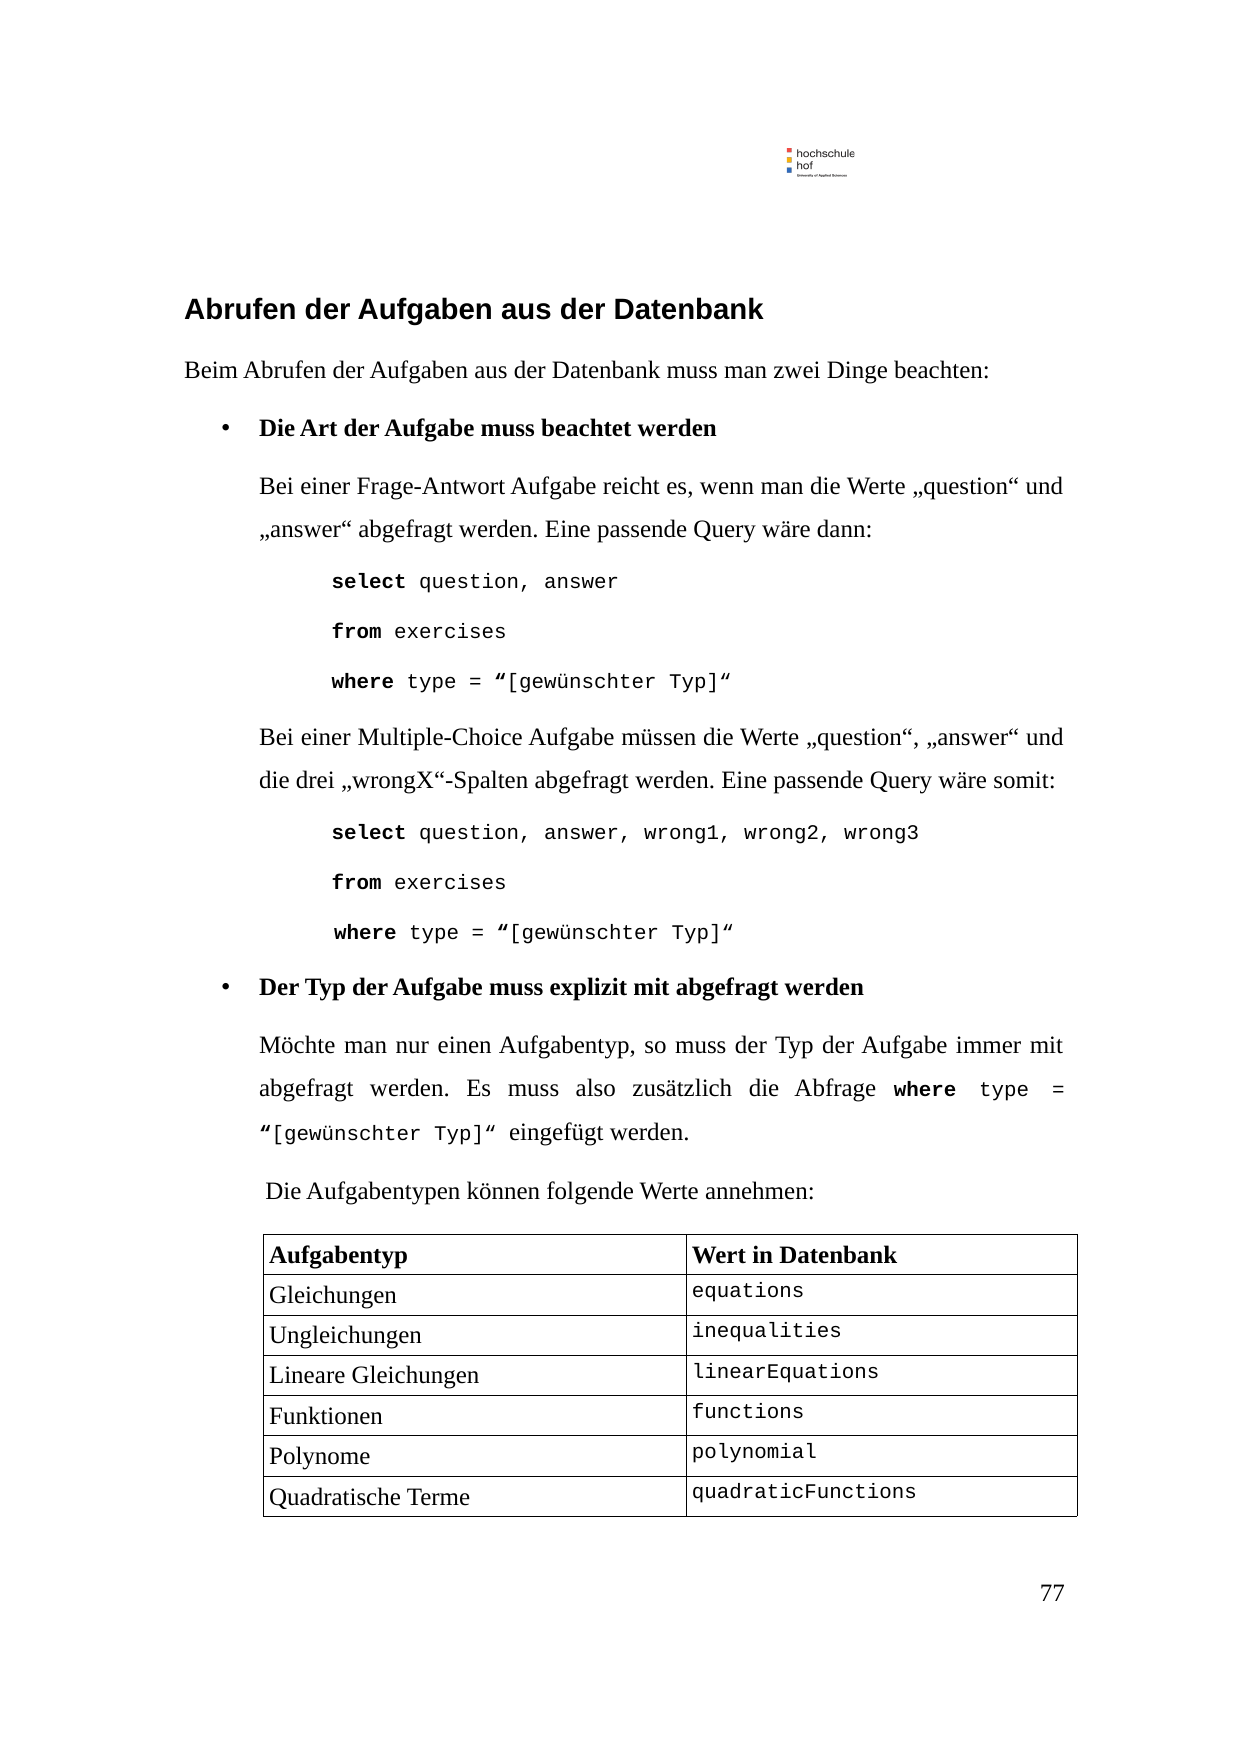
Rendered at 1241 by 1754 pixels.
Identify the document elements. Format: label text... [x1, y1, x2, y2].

table_cell quadraticFunctions [687, 1477, 1077, 1516]
table_cell polynomial [687, 1436, 1077, 1476]
picture [786, 148, 855, 177]
subtitle Abrufen der Aufgaben aus der Datenbank [184, 292, 1064, 326]
list from exercises [296, 622, 1064, 645]
list select question, answer [296, 572, 1064, 595]
table_cell Gleichungen [264, 1275, 686, 1314]
table_cell Lineare Gleichungen [264, 1356, 686, 1395]
table_cell Quadratische Terme [264, 1477, 686, 1516]
table_header Aufgabentyp [264, 1235, 686, 1274]
table_cell Funktionen [264, 1396, 686, 1435]
table_header Wert in Datenbank [687, 1235, 1077, 1274]
table_cell linearEquations [687, 1356, 1077, 1395]
list Die Art der Aufgabe muss beachtet werden [221, 413, 1064, 442]
table_cell functions [687, 1396, 1077, 1435]
text Beim Abrufen der Aufgaben aus der Datenbank muss man zwei Dinge beachten: [184, 355, 1064, 384]
list where type = “[gewünschter Typ]“ [296, 922, 1064, 946]
list Möchte man nur einen Aufgabentyp, so muss der Typ der Aufgabe immer mit abgefragt werden. Es muss also zusätzlich die Abfrage where type = “[gewünschter Typ]“ eingefügt werden. [221, 1030, 1064, 1147]
table_cell Polynome [264, 1436, 686, 1476]
list Der Typ der Aufgabe muss explizit mit abgefragt werden [221, 972, 1064, 1001]
list Bei einer Frage-Antwort Aufgabe reicht es, wenn man die Werte „question“ und „answer“ abgefragt werden. Eine passende Query wäre dann: [221, 471, 1064, 543]
list where type = “[gewünschter Typ]“ [296, 672, 1064, 695]
list select question, answer, wrong1, wrong2, wrong3 [296, 822, 1064, 846]
list Die Aufgabentypen können folgende Werte annehmen: [221, 1176, 1064, 1205]
list from exercises [296, 872, 1064, 896]
list Bei einer Multiple-Choice Aufgabe müssen die Werte „question“, „answer“ und die drei „wrongX“-Spalten abgefragt werden. Eine passende Query wäre somit: [221, 722, 1064, 793]
table_cell inequalities [687, 1316, 1077, 1355]
table_cell Ungleichungen [264, 1316, 686, 1355]
table_cell equations [687, 1275, 1077, 1314]
